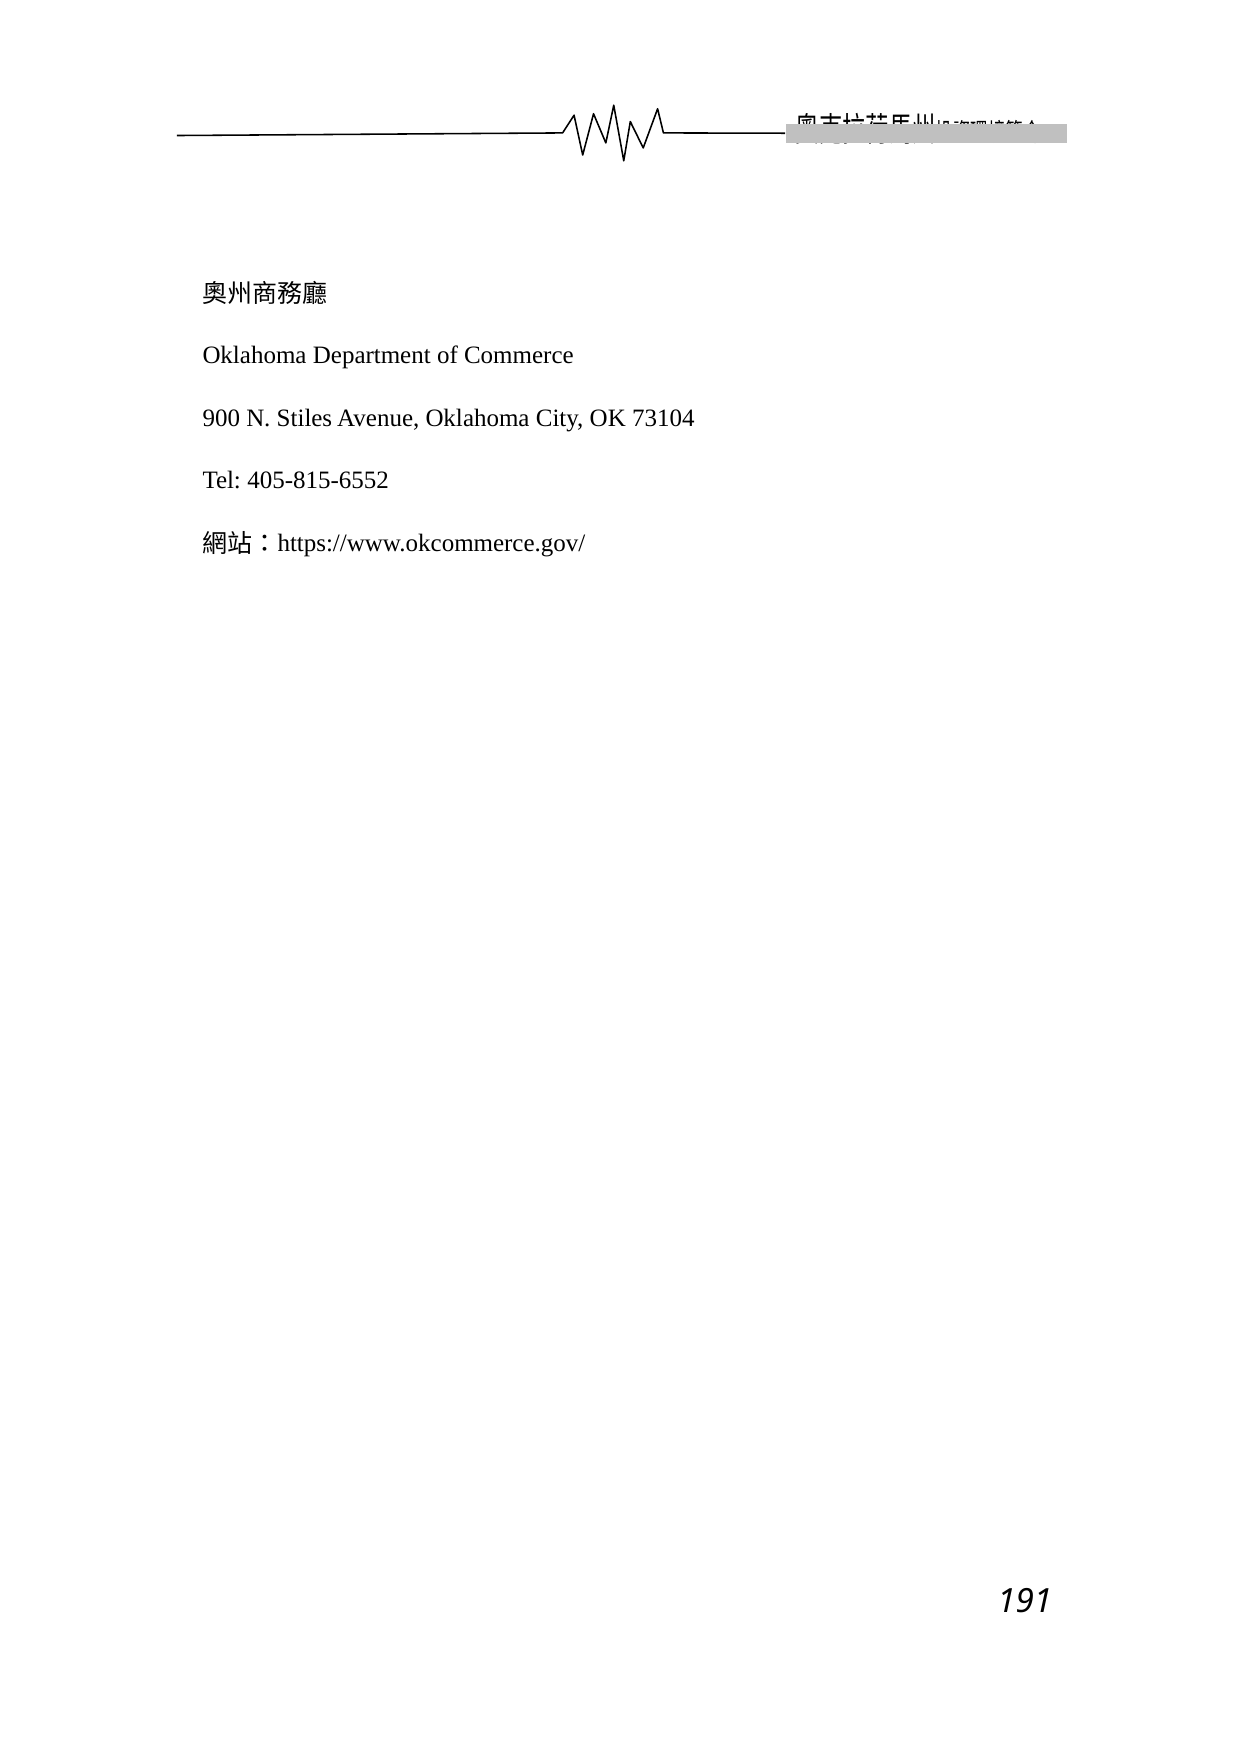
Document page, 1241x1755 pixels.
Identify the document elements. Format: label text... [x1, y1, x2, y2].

text 900 N. Stiles Avenue, Oklahoma City, OK 73104 [202, 375, 1063, 438]
text 網站：https://www.okcommerce.gov/ [202, 500, 1063, 563]
text Oklahoma Department of Commerce [202, 313, 1063, 375]
text Tel: 405-815-6552 [202, 438, 1063, 500]
text 奧州商務廳 [202, 250, 1063, 313]
